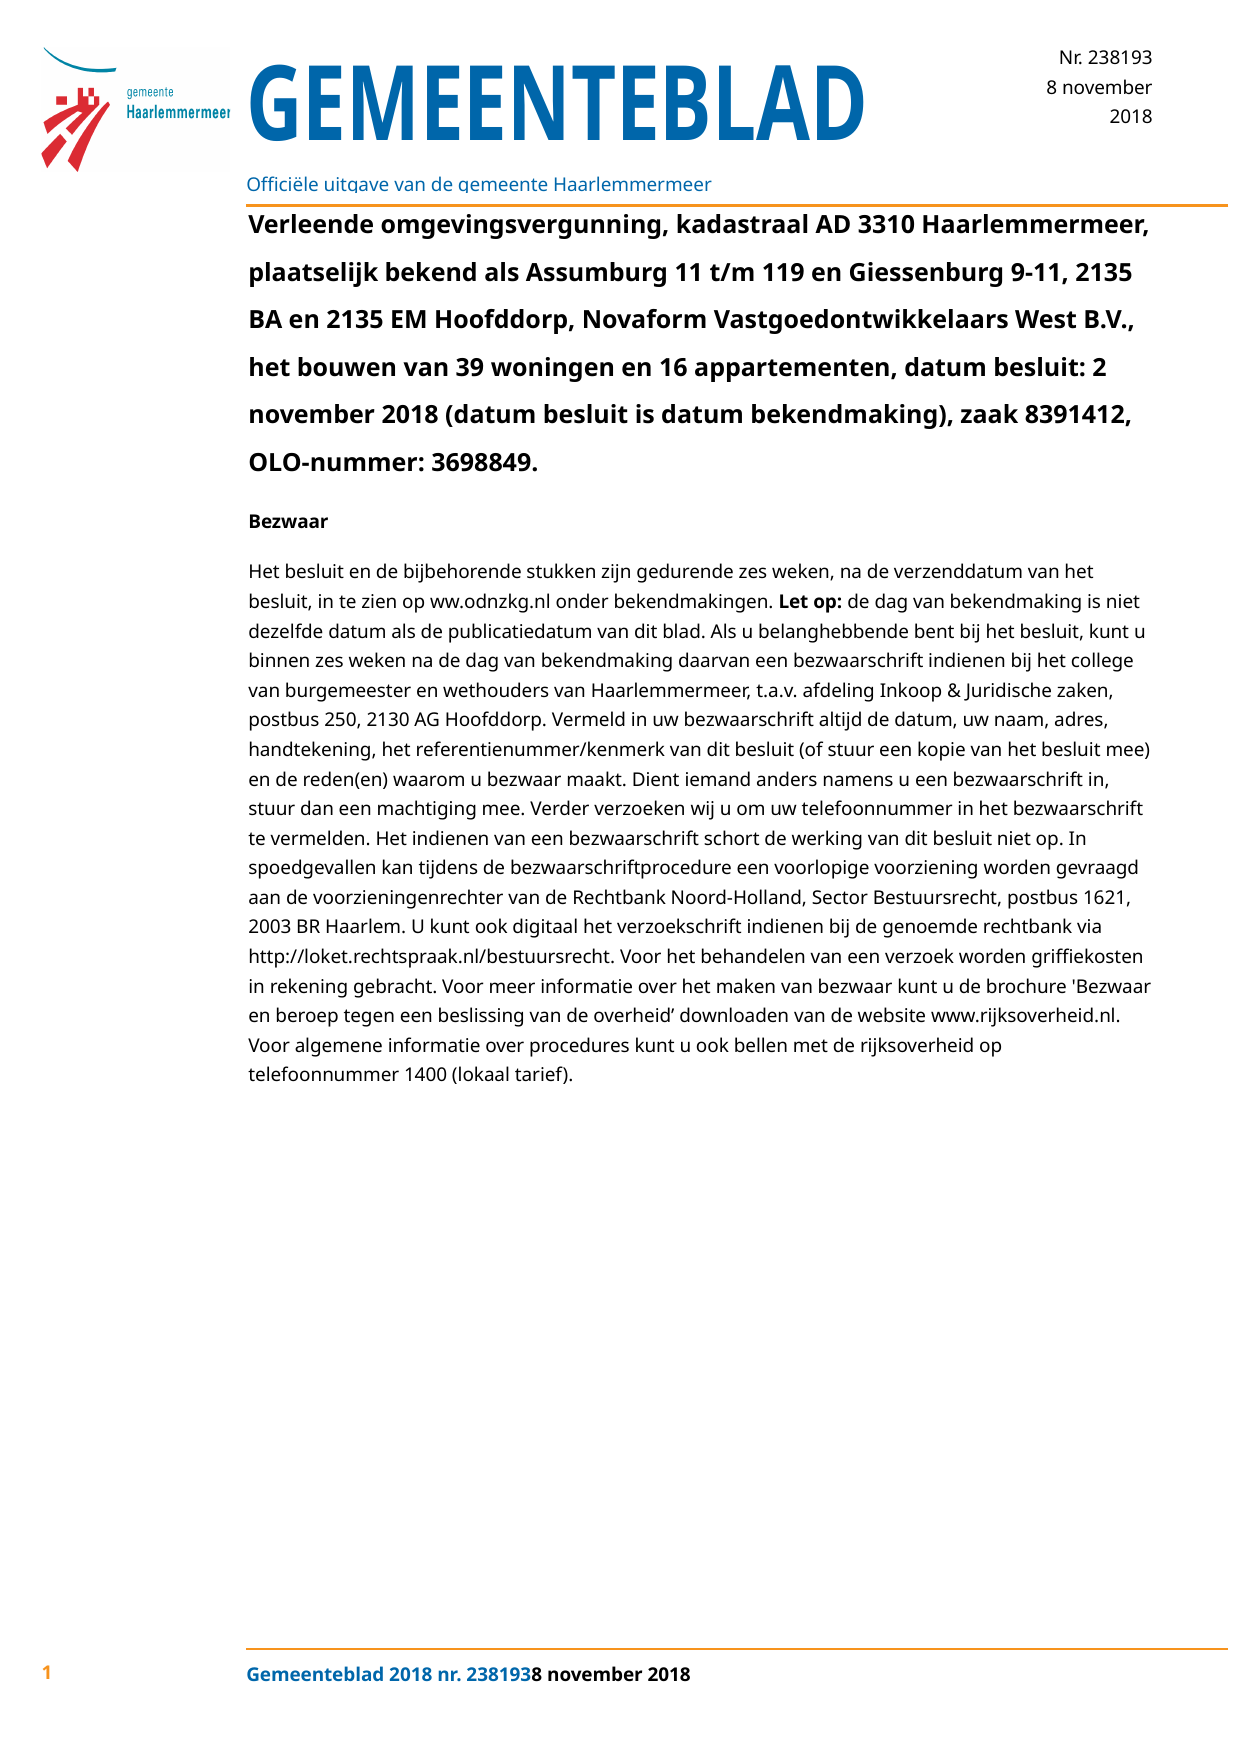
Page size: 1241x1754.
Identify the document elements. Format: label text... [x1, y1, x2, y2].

picture [41, 47, 231, 172]
text Het besluit en de bijbehorende stukken zijn gedurende zes weken, na de verzenddatum van het besluit, in te zien op ww.odnzkg.nl onder bekendmakingen. Let op: de dag van bekendmaking is niet dezelfde datum als de publicatiedatum van dit blad. Als u belanghebbende bent bij het besluit, kunt u binnen zes weken na de dag van bekendmaking daarvan een bezwaarschrift indienen bij het college van burgemeester en wethouders van Haarlemmermeer, t.a.v. afdeling Inkoop & Juridische zaken, postbus 250, 2130 AG Hoofddorp. Vermeld in uw bezwaarschrift altijd de datum, uw naam, adres, handtekening, het referentienummer/kenmerk van dit besluit (of stuur een kopie van het besluit mee) en de reden(en) waarom u bezwaar maakt. Dient iemand anders namens u een bezwaarschrift in, stuur dan een machtiging mee. Verder verzoeken wij u om uw telefoonnummer in het bezwaarschrift te vermelden. Het indienen van een bezwaarschrift schort de werking van dit besluit niet op. In spoedgevallen kan tijdens de bezwaarschriftprocedure een voorlopige voorziening worden gevraagd aan de voorzieningenrechter van de Rechtbank Noord-Holland, Sector Bestuursrecht, postbus 1621, 2003 BR Haarlem. U kunt ook digitaal het verzoekschrift indienen bij de genoemde rechtbank via http://loket.rechtspraak.nl/bestuursrecht. Voor het behandelen van een verzoek worden griffiekosten in rekening gebracht. Voor meer informatie over het maken van bezwaar kunt u de brochure 'Bezwaar en beroep tegen een beslissing van de overheid’ downloaden van de website www.rijksoverheid.nl. Voor algemene informatie over procedures kunt u ook bellen met de rijksoverheid op telefoonnummer 1400 (lokaal tarief). [248, 559, 1152, 1087]
text Verleende omgevingsvergunning, kadastraal AD 3310 Haarlemmermeer, plaatselijk bekend als Assumburg 11 t/m 119 en Giessenburg 9-11, 2135 BA en 2135 EM Hoofddorp, Novaform Vastgoedontwikkelaars West B.V., het bouwen van 39 woningen en 16 appartementen, datum besluit: 2 november 2018 (datum besluit is datum bekendmaking), zaak 8391412, OLO-nummer: 3698849. [248, 207, 1152, 479]
text Bezwaar [248, 508, 1152, 534]
